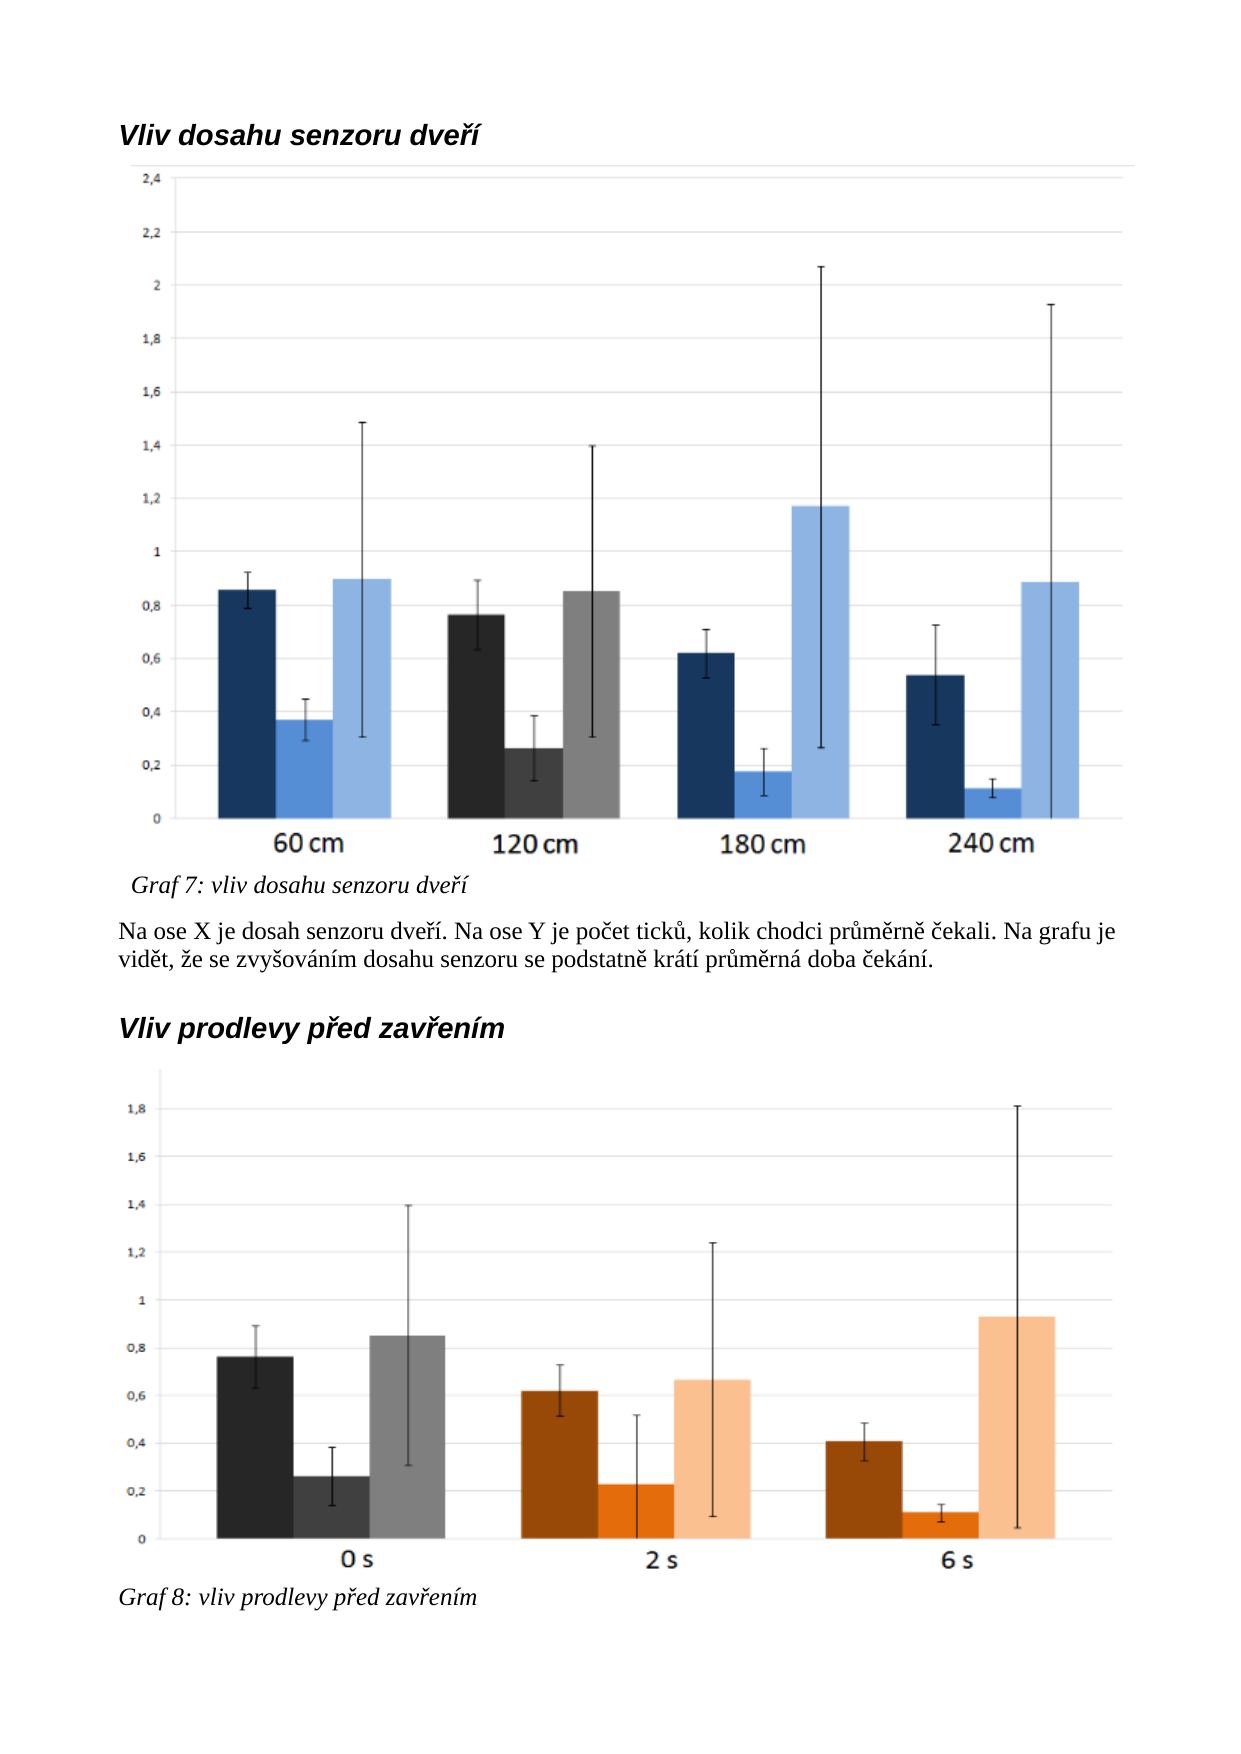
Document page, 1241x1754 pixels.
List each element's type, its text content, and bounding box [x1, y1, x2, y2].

text Graf 8: vliv prodlevy před zavřením [118, 1583, 1122, 1611]
subtitle Vliv prodlevy před zavřením [118, 1011, 1122, 1044]
subtitle Vliv dosahu senzoru dveří [118, 118, 1122, 152]
text Na ose X je dosah senzoru dveří. Na ose Y je počet ticků, kolik chodci průměrně čekali. Na grafu je vidět, že se zvyšováním dosahu senzoru se podstatně krátí průměrná doba čekání. [118, 916, 1122, 973]
text Graf 7: vliv dosahu senzoru dveří [131, 871, 1134, 899]
